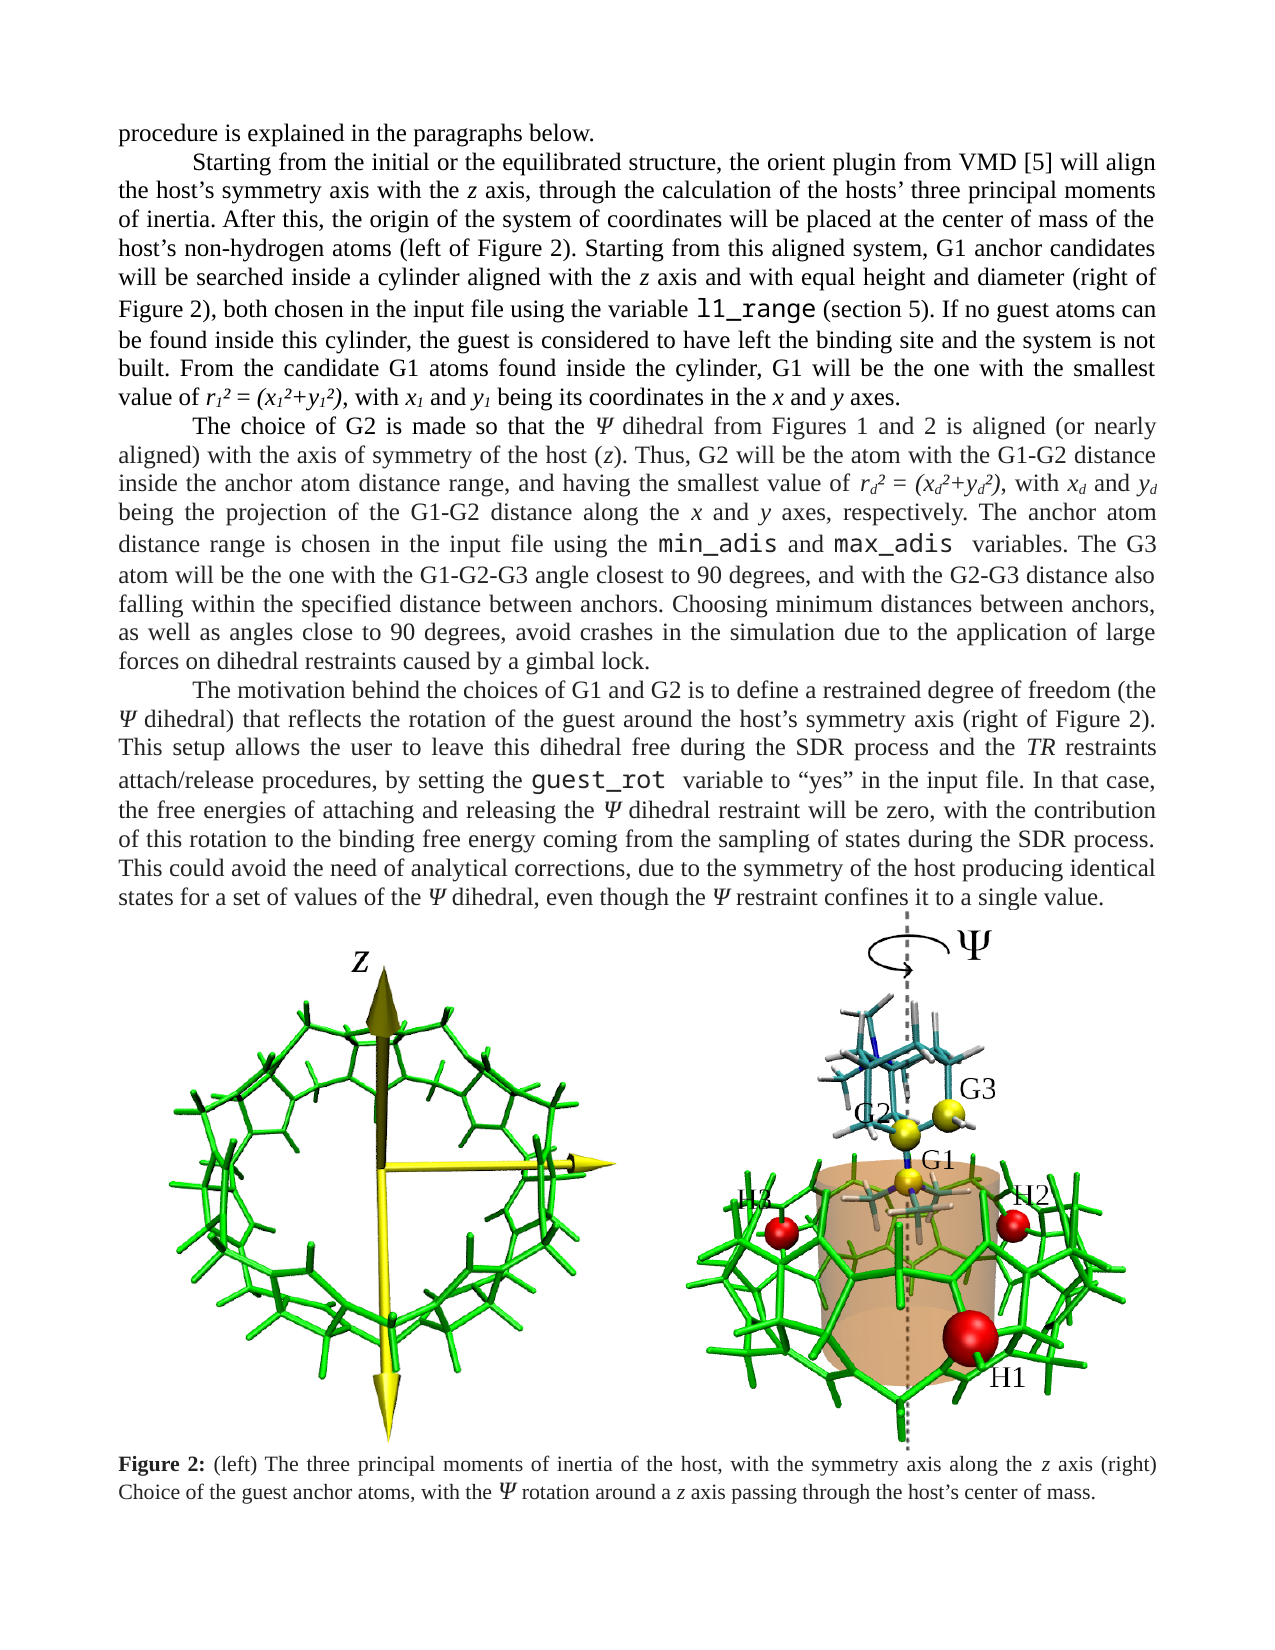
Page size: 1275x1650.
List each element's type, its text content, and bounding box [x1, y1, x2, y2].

text Starting from the initial or the equilibrated structure, the orient plugin from VMD [5] will align the host’s symmetry axis with the z axis, through the calculation of the hosts’ three principal moments of inertia. After this, the origin of the system of coordinates will be placed at the center of mass of the host’s non-hydrogen atoms (left of Figure 2). Starting from this aligned system, G1 anchor candidates will be searched inside a cylinder aligned with the z axis and with equal height and diameter (right of Figure 2), both chosen in the input file using the variable l1_range (section 5). If no guest atoms can be found inside this cylinder, the guest is considered to have left the binding site and the system is not built. From the candidate G1 atoms found inside the cylinder, G1 will be the one with the smallest value of r1² = (x1²+y1²), with x1 and y1 being its coordinates in the x and y axes. [118, 147, 1157, 411]
text Figure 2: (left) The three principal moments of inertia of the host, with the symmetry axis along the z axis (right) Choice of the guest anchor atoms, with the Ψ rotation around a z axis passing through the host’s center of mass. [118, 910, 1157, 1505]
picture [136, 910, 1139, 1451]
text The choice of G2 is made so that the Ψ dihedral from Figures 1 and 2 is aligned (or nearly aligned) with the axis of symmetry of the host (z). Thus, G2 will be the atom with the G1-G2 distance inside the anchor atom distance range, and having the smallest value of rd² = (xd²+yd²), with xd and yd being the projection of the G1-G2 distance along the x and y axes, respectively. The anchor atom distance range is chosen in the input file using the min_adis and max_adis variables. The G3 atom will be the one with the G1-G2-G3 angle closest to 90 degrees, and with the G2-G3 distance also falling within the specified distance between anchors. Choosing minimum distances between anchors, as well as angles close to 90 degrees, avoid crashes in the simulation due to the application of large forces on dihedral restraints caused by a gimbal lock. [118, 411, 1157, 675]
text procedure is explained in the paragraphs below. [118, 118, 1157, 147]
text The motivation behind the choices of G1 and G2 is to define a restrained degree of freedom (the Ψ dihedral) that reflects the rotation of the guest around the host’s symmetry axis (right of Figure 2). This setup allows the user to leave this dihedral free during the SDR process and the TR restraints attach/release procedures, by setting the guest_rot variable to “yes” in the input file. In that case, the free energies of attaching and releasing the Ψ dihedral restraint will be zero, with the contribution of this rotation to the binding free energy coming from the sampling of states during the SDR process. This could avoid the need of analytical corrections, due to the symmetry of the host producing identical states for a set of values of the Ψ dihedral, even though the Ψ restraint confines it to a single value. [118, 675, 1157, 910]
